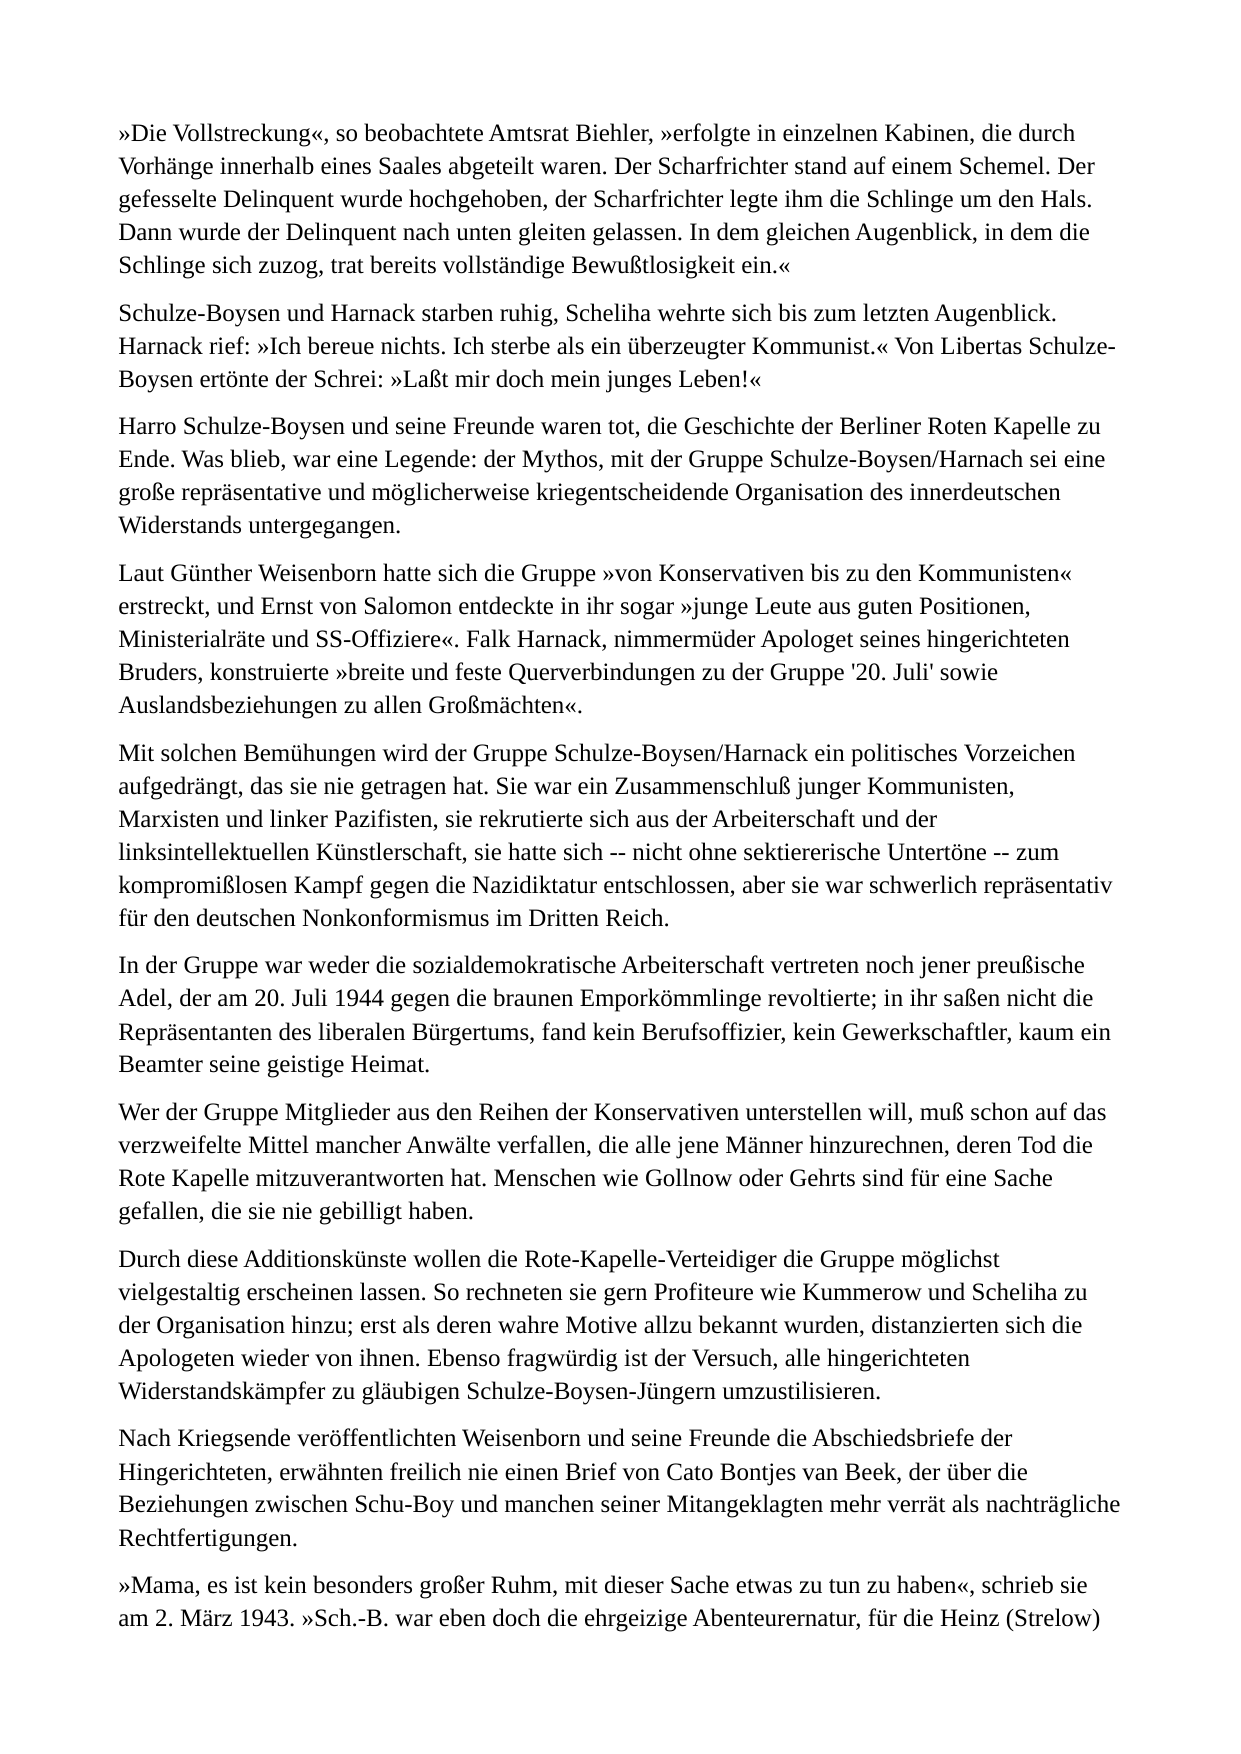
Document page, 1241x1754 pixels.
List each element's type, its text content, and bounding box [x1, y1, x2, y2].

text Wer der Gruppe Mitglieder aus den Reihen der Konservativen unterstellen will, muß schon auf das verzweifelte Mittel mancher Anwälte verfallen, die alle jene Männer hinzurechnen, deren Tod die Rote Kapelle mitzuverantworten hat. Menschen wie Gollnow oder Gehrts sind für eine Sache gefallen, die sie nie gebilligt haben. [118, 1097, 1122, 1225]
text Schulze-Boysen und Harnack starben ruhig, Scheliha wehrte sich bis zum letzten Augenblick. Harnack rief: »Ich bereue nichts. Ich sterbe als ein überzeugter Kommunist.« Von Libertas Schulze-Boysen ertönte der Schrei: »Laßt mir doch mein junges Leben!« [118, 298, 1122, 393]
text Durch diese Additionskünste wollen die Rote-Kapelle-Verteidiger die Gruppe möglichst vielgestaltig erscheinen lassen. So rechneten sie gern Profiteure wie Kummerow und Scheliha zu der Organisation hinzu; erst als deren wahre Motive allzu bekannt wurden, distanzierten sich die Apologeten wieder von ihnen. Ebenso fragwürdig ist der Versuch, alle hingerichteten Widerstandskämpfer zu gläubigen Schulze-Boysen-Jüngern umzustilisieren. [118, 1244, 1122, 1405]
text Harro Schulze-Boysen und seine Freunde waren tot, die Geschichte der Berliner Roten Kapelle zu Ende. Was blieb, war eine Legende: der Mythos, mit der Gruppe Schulze-Boysen/Harnach sei eine große repräsentative und möglicherweise kriegentscheidende Organisation des innerdeutschen Widerstands untergegangen. [118, 411, 1122, 539]
text Mit solchen Bemühungen wird der Gruppe Schulze-Boysen/Harnack ein politisches Vorzeichen aufgedrängt, das sie nie getragen hat. Sie war ein Zusammenschluß junger Kommunisten, Marxisten und linker Pazifisten, sie rekrutierte sich aus der Arbeiterschaft und der linksintellektuellen Künstlerschaft, sie hatte sich -- nicht ohne sektiererische Untertöne -- zum kompromißlosen Kampf gegen die Nazidiktatur entschlossen, aber sie war schwerlich repräsentativ für den deutschen Nonkonformismus im Dritten Reich. [118, 738, 1122, 932]
text »Mama, es ist kein besonders großer Ruhm, mit dieser Sache etwas zu tun zu haben«, schrieb sie am 2. März 1943. »Sch.-B. war eben doch die ehrgeizige Abenteurernatur, für die Heinz (Strelow) [118, 1570, 1122, 1632]
text Laut Günther Weisenborn hatte sich die Gruppe »von Konservativen bis zu den Kommunisten« erstreckt, und Ernst von Salomon entdeckte in ihr sogar »junge Leute aus guten Positionen, Ministerialräte und SS-Offiziere«. Falk Harnack, nimmermüder Apologet seines hingerichteten Bruders, konstruierte »breite und feste Querverbindungen zu der Gruppe '20. Juli' sowie Auslandsbeziehungen zu allen Großmächten«. [118, 558, 1122, 719]
text In der Gruppe war weder die sozialdemokratische Arbeiterschaft vertreten noch jener preußische Adel, der am 20. Juli 1944 gegen die braunen Emporkömmlinge revoltierte; in ihr saßen nicht die Repräsentanten des liberalen Bürgertums, fand kein Berufsoffizier, kein Gewerkschaftler, kaum ein Beamter seine geistige Heimat. [118, 951, 1122, 1078]
text Nach Kriegsende veröffentlichten Weisenborn und seine Freunde die Abschiedsbriefe der Hingerichteten, erwähnten freilich nie einen Brief von Cato Bontjes van Beek, der über die Beziehungen zwischen Schu-Boy und manchen seiner Mitangeklagten mehr verrät als nachträgliche Rechtfertigungen. [118, 1423, 1122, 1551]
text »Die Vollstreckung«, so beobachtete Amtsrat Biehler, »erfolgte in einzelnen Kabinen, die durch Vorhänge innerhalb eines Saales abgeteilt waren. Der Scharfrichter stand auf einem Schemel. Der gefesselte Delinquent wurde hochgehoben, der Scharfrichter legte ihm die Schlinge um den Hals. Dann wurde der Delinquent nach unten gleiten gelassen. In dem gleichen Augenblick, in dem die Schlinge sich zuzog, trat bereits vollständige Bewußtlosigkeit ein.« [118, 118, 1122, 279]
